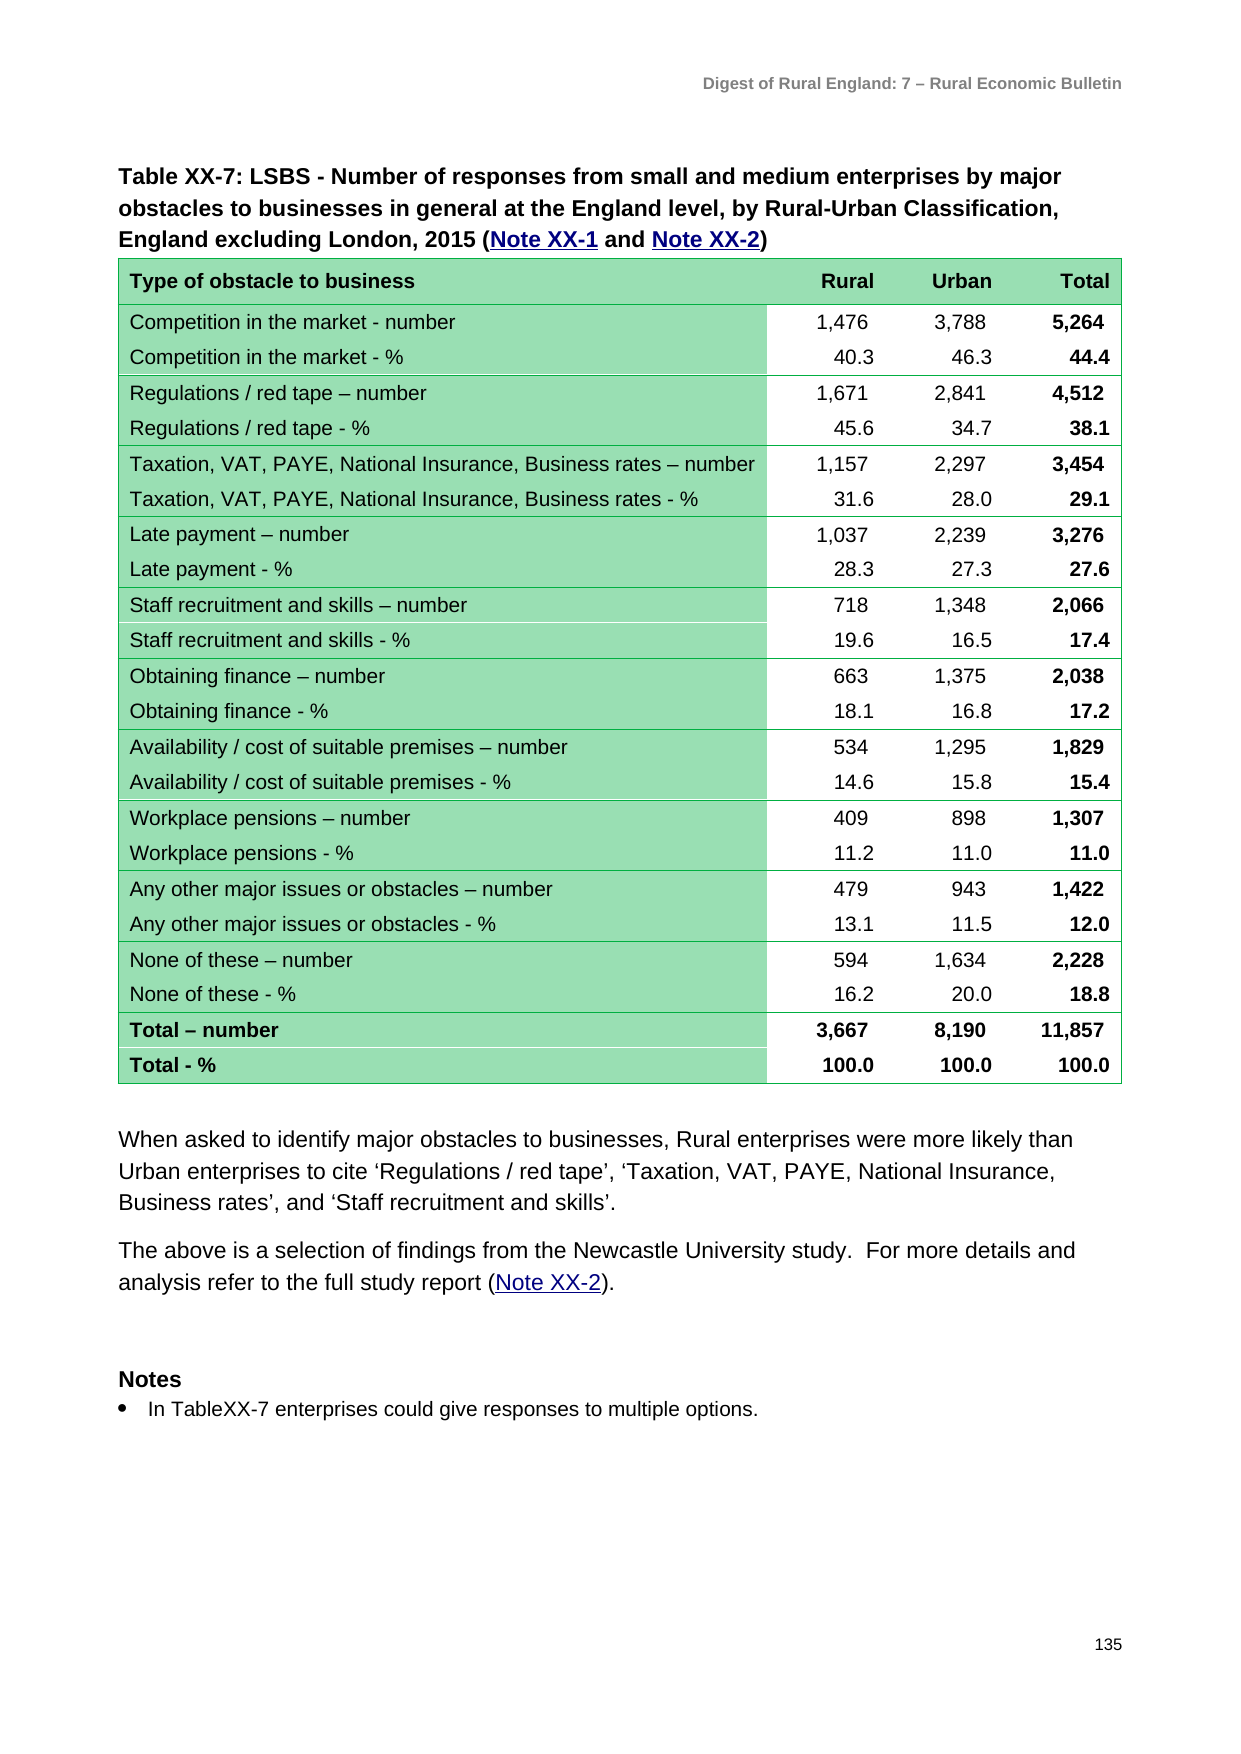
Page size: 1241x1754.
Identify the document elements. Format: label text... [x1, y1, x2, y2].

table_cell 534 [767, 730, 885, 764]
table_cell 11.5 [885, 906, 1003, 941]
table_cell 11.0 [885, 835, 1003, 870]
table_cell 1,634 [885, 942, 1003, 977]
table_cell 100.0 [767, 1048, 885, 1083]
table_cell Regulations / red tape - % [119, 410, 767, 445]
table_cell Total - % [119, 1048, 767, 1083]
table_cell 1,037 [767, 517, 885, 552]
table_cell 19.6 [767, 623, 885, 658]
table_cell 479 [767, 871, 885, 906]
table_cell 2,228 [1003, 942, 1121, 977]
table_cell 100.0 [1003, 1048, 1121, 1083]
table_cell 27.3 [885, 552, 1003, 587]
table_cell 18.1 [767, 693, 885, 729]
text The above is a selection of findings from the Newcastle University study. For more details and analysis refer to the full study report (Note XX-2). [118, 1237, 1122, 1295]
table_cell Total – number [119, 1013, 767, 1047]
table_cell 29.1 [1003, 481, 1121, 516]
table_cell Regulations / red tape – number [119, 376, 767, 410]
table_cell 38.1 [1003, 410, 1121, 445]
table_header Total [1003, 259, 1121, 304]
table_cell Any other major issues or obstacles – number [119, 871, 767, 906]
table_cell Availability / cost of suitable premises – number [119, 730, 767, 764]
table_cell Late payment – number [119, 517, 767, 552]
table_cell Late payment - % [119, 552, 767, 587]
table_cell Availability / cost of suitable premises - % [119, 764, 767, 799]
table_cell 2,841 [885, 376, 1003, 410]
table_cell 663 [767, 659, 885, 693]
table_cell 28.0 [885, 481, 1003, 516]
table_cell 1,307 [1003, 801, 1121, 835]
table_cell 40.3 [767, 339, 885, 374]
table_cell 14.6 [767, 764, 885, 799]
table_header Rural [767, 259, 885, 304]
table_cell 718 [767, 588, 885, 622]
table_cell 17.2 [1003, 693, 1121, 729]
table_cell Obtaining finance - % [119, 693, 767, 729]
table_cell 20.0 [885, 977, 1003, 1012]
table_cell 17.4 [1003, 623, 1121, 658]
table_cell 3,276 [1003, 517, 1121, 552]
table_cell 594 [767, 942, 885, 977]
table_cell 2,038 [1003, 659, 1121, 693]
text Notes [118, 1366, 1122, 1392]
table_cell 943 [885, 871, 1003, 906]
table_header Urban [885, 259, 1003, 304]
table_cell 34.7 [885, 410, 1003, 445]
table_cell 1,671 [767, 376, 885, 410]
table_cell 100.0 [885, 1048, 1003, 1083]
table_cell 44.4 [1003, 339, 1121, 374]
table_cell 28.3 [767, 552, 885, 587]
table_cell 3,667 [767, 1013, 885, 1047]
table_cell Staff recruitment and skills – number [119, 588, 767, 622]
table_cell 409 [767, 801, 885, 835]
table_cell 1,157 [767, 446, 885, 481]
table_header Type of obstacle to business [119, 259, 767, 304]
table_cell 8,190 [885, 1013, 1003, 1047]
table_cell Competition in the market - % [119, 339, 767, 374]
table_cell 15.8 [885, 764, 1003, 799]
table_cell 1,829 [1003, 730, 1121, 764]
table_cell 1,375 [885, 659, 1003, 693]
table_cell 1,422 [1003, 871, 1121, 906]
text When asked to identify major obstacles to businesses, Rural enterprises were more likely than Urban enterprises to cite ‘Regulations / red tape’, ‘Taxation, VAT, PAYE, National Insurance, Business rates’, and ‘Staff recruitment and skills’. [118, 1126, 1122, 1216]
table_cell None of these - % [119, 977, 767, 1012]
table_cell 16.2 [767, 977, 885, 1012]
table_cell 31.6 [767, 481, 885, 516]
table_cell 2,066 [1003, 588, 1121, 622]
table_cell 11.2 [767, 835, 885, 870]
table_cell Taxation, VAT, PAYE, National Insurance, Business rates - % [119, 481, 767, 516]
table_cell Any other major issues or obstacles - % [119, 906, 767, 941]
table_cell 3,788 [885, 305, 1003, 339]
table_cell 1,348 [885, 588, 1003, 622]
table_cell None of these – number [119, 942, 767, 977]
table_cell 16.8 [885, 693, 1003, 729]
list In Table XX-7 enterprises could give responses to multiple options. [118, 1397, 1122, 1422]
text Table XX-7: LSBS - Number of responses from small and medium enterprises by major obstacles to businesses in general at the England level, by Rural-Urban Classification, England excluding London, 2015 (Note XX-1 and Note XX-2) [118, 163, 1122, 252]
table_cell Staff recruitment and skills - % [119, 623, 767, 658]
table_cell 1,295 [885, 730, 1003, 764]
table_cell 27.6 [1003, 552, 1121, 587]
table_cell 5,264 [1003, 305, 1121, 339]
table_cell 45.6 [767, 410, 885, 445]
table_cell 2,297 [885, 446, 1003, 481]
table_cell Taxation, VAT, PAYE, National Insurance, Business rates – number [119, 446, 767, 481]
table_cell 46.3 [885, 339, 1003, 374]
table_cell Obtaining finance – number [119, 659, 767, 693]
table_cell 15.4 [1003, 764, 1121, 799]
table_cell 1,476 [767, 305, 885, 339]
table_cell Workplace pensions - % [119, 835, 767, 870]
table_cell 13.1 [767, 906, 885, 941]
table_cell 16.5 [885, 623, 1003, 658]
table_cell 3,454 [1003, 446, 1121, 481]
table_cell 12.0 [1003, 906, 1121, 941]
table_cell 18.8 [1003, 977, 1121, 1012]
table_cell 2,239 [885, 517, 1003, 552]
table_cell Workplace pensions – number [119, 801, 767, 835]
table_cell 4,512 [1003, 376, 1121, 410]
table_cell 898 [885, 801, 1003, 835]
table_cell Competition in the market - number [119, 305, 767, 339]
table_cell 11.0 [1003, 835, 1121, 870]
table_cell 11,857 [1003, 1013, 1121, 1047]
